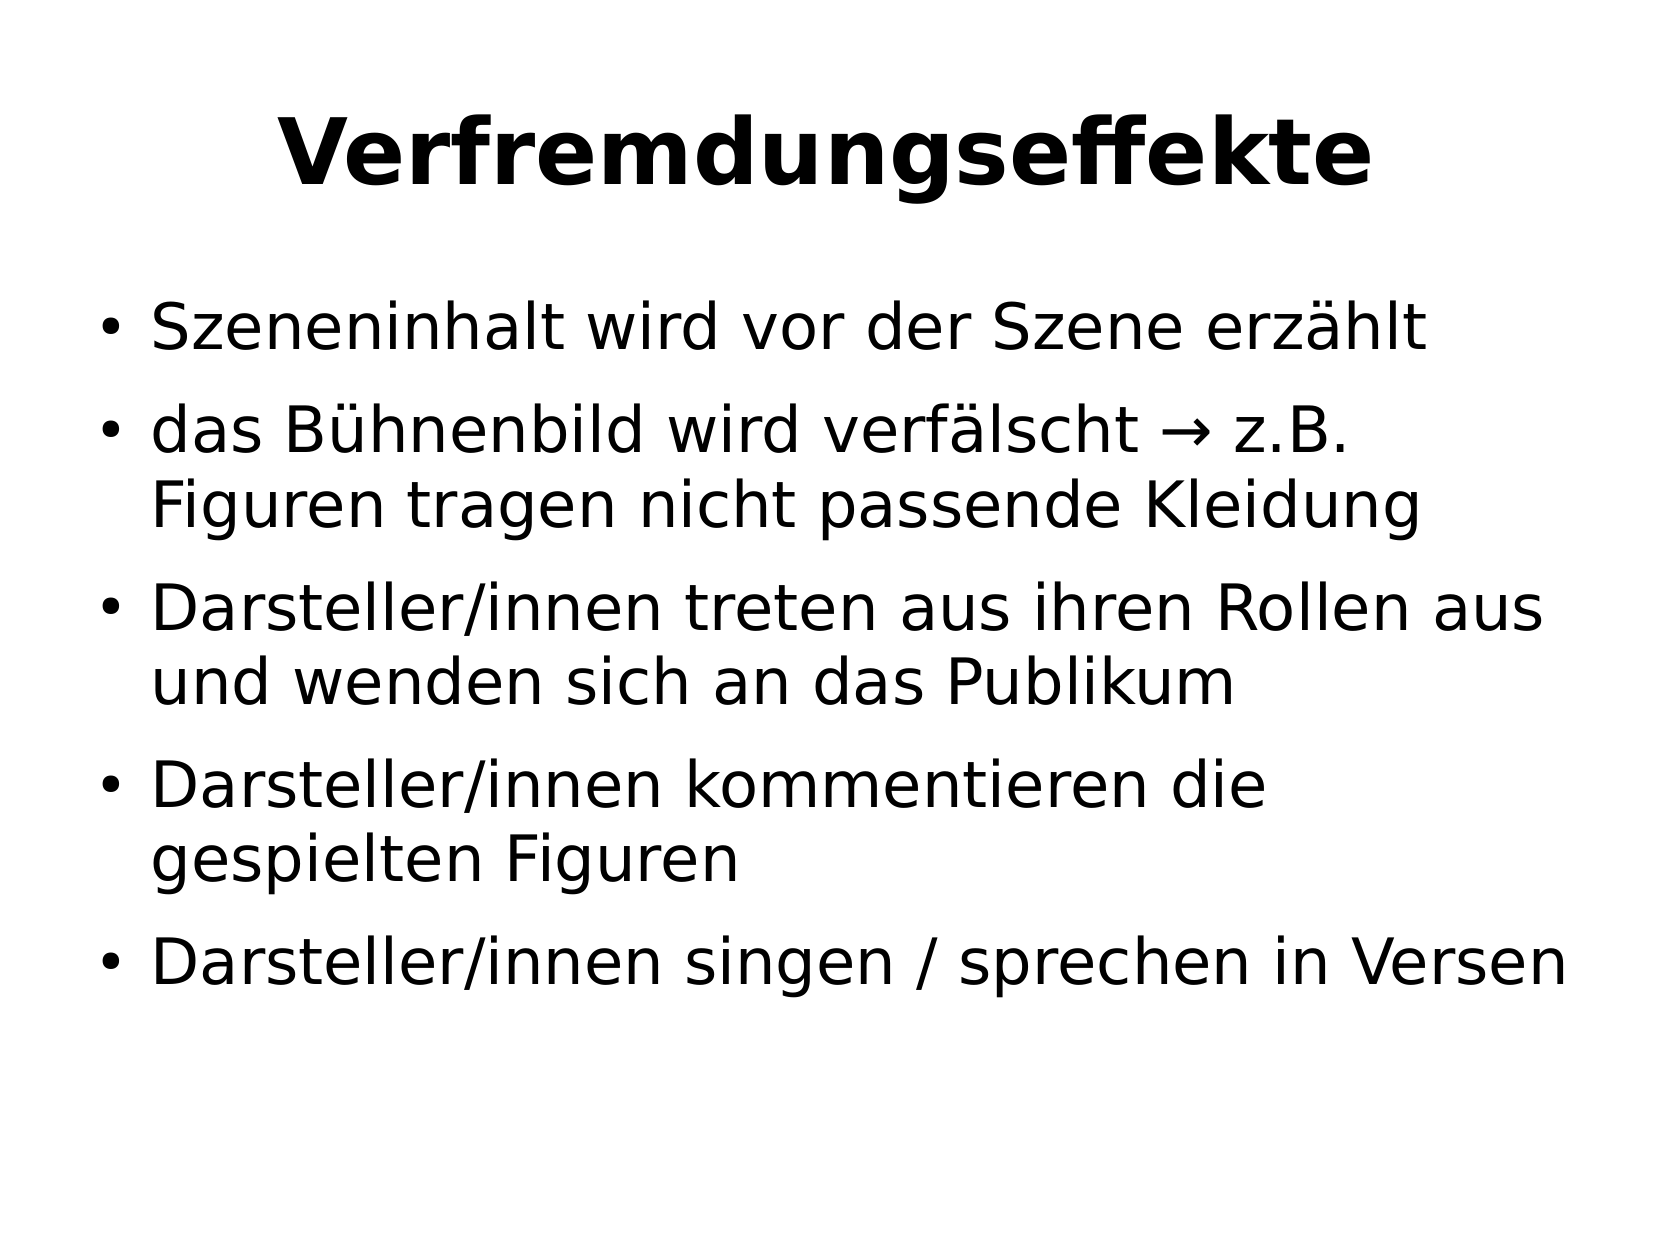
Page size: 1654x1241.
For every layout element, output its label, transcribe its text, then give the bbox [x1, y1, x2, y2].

list Szeneninhalt wird vor der Szene erzählt das Bühnenbild wird verfälscht → z.B. Figuren tragen nicht passende Kleidung Darsteller/innen treten aus ihren Rollen aus und wenden sich an das Publikum Darsteller/innen kommentieren die gespielten Figuren Darsteller/innen singen / sprechen in Versen [82, 290, 1571, 1010]
title Verfremdungseffekte [82, 49, 1571, 257]
